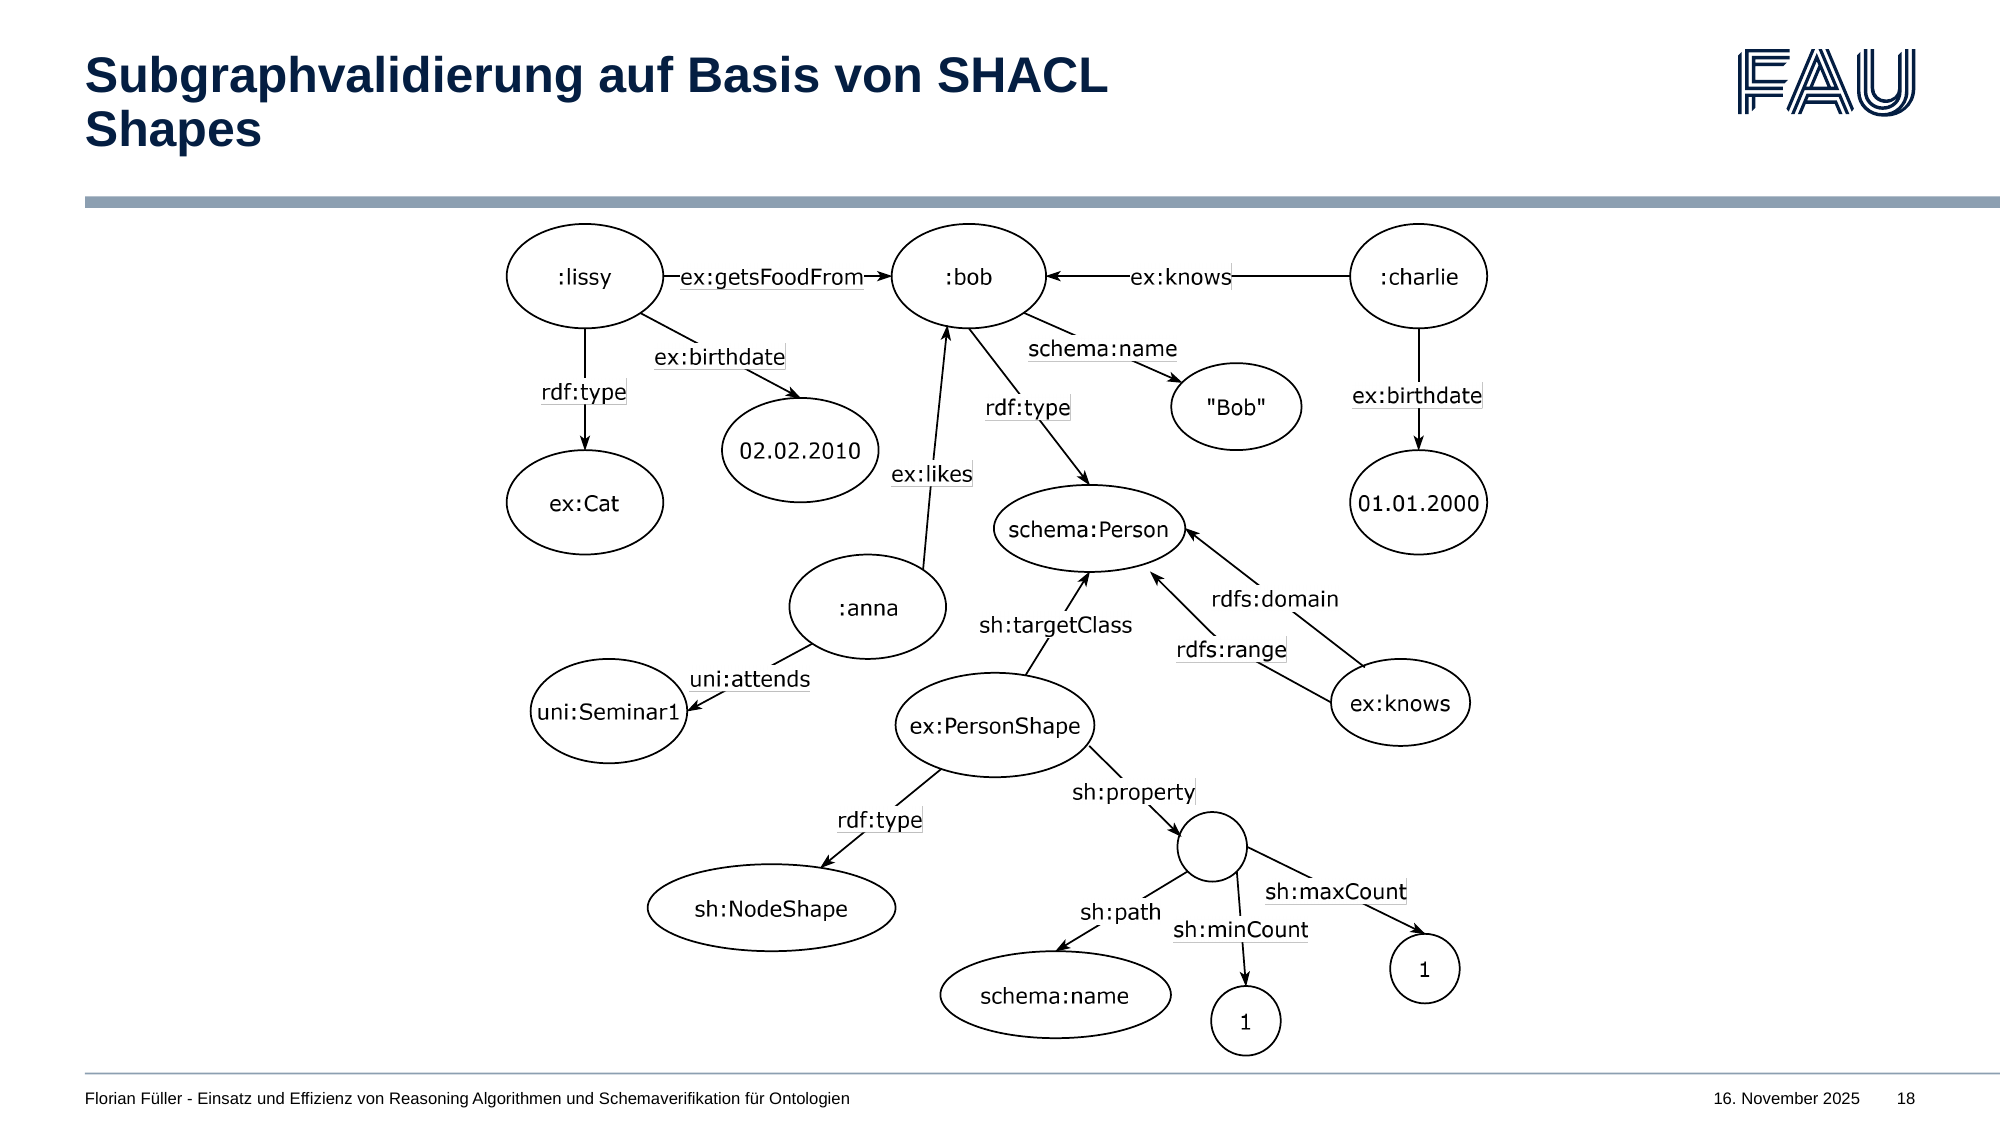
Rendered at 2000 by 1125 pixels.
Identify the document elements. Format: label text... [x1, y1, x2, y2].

footer Florian Füller - Einsatz und Effizienz von Reasoning Algorithmen und Schemaverifikation für Ontologien [85, 1088, 983, 1109]
slide_number [1883, 1088, 1916, 1109]
title Subgraphvalidierung auf Basis von SHACL Shapes [85, 49, 1270, 210]
slide_number 16. November 2025 [1708, 1088, 1861, 1109]
picture [498, 215, 1502, 1072]
